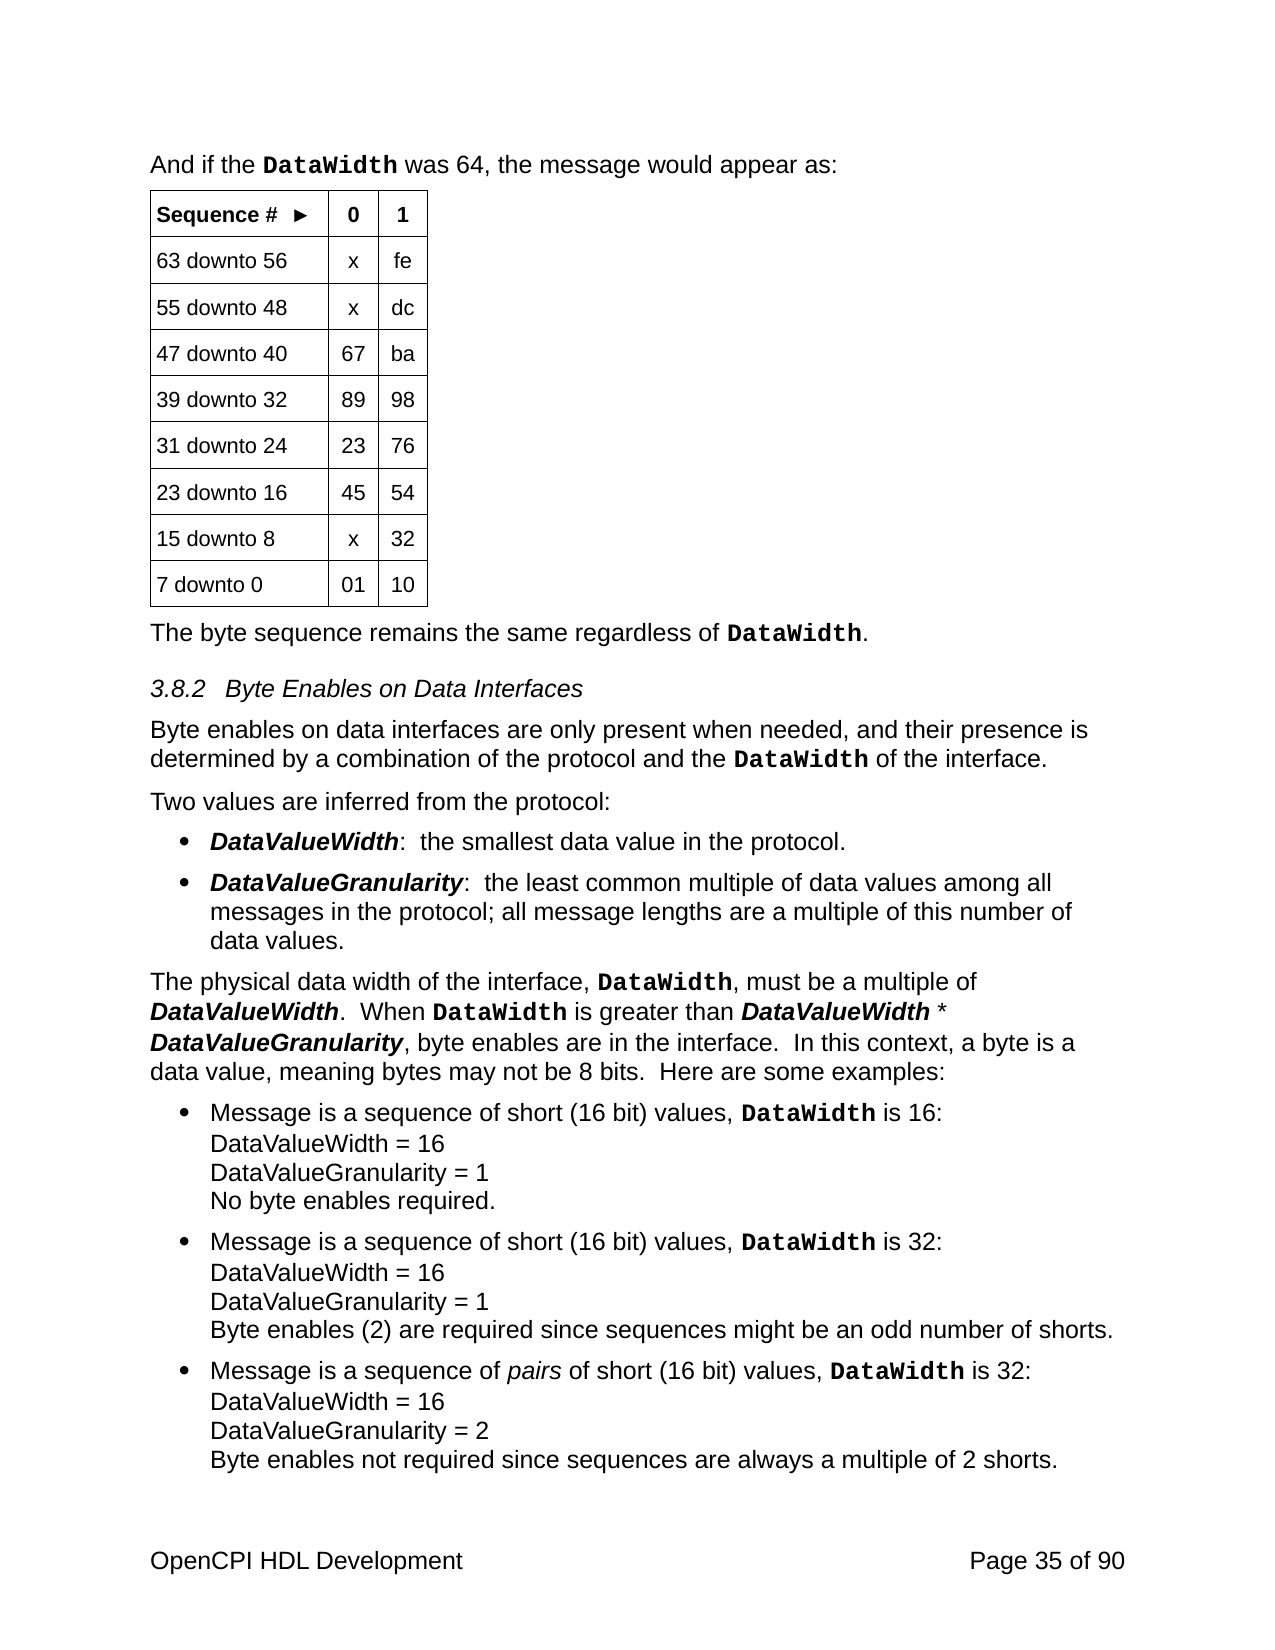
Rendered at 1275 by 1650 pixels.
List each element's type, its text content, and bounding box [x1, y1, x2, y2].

table_header Sequence # ► [151, 191, 328, 236]
table_cell 10 [379, 561, 427, 606]
table_cell 39 downto 32 [151, 376, 328, 421]
table_cell x [329, 237, 378, 282]
table_cell 31 downto 24 [151, 422, 328, 467]
list DataValueGranularity: the least common multiple of data values among all messages in the protocol; all message lengths are a multiple of this number of data values. [180, 868, 1125, 954]
text Byte enables on data interfaces are only present when needed, and their presence is determined by a combination of the protocol and the DataWidth of the interface. [150, 715, 1125, 774]
table_cell 98 [379, 376, 427, 421]
table_cell fe [379, 237, 427, 282]
table_cell 01 [329, 561, 378, 606]
table_cell x [329, 515, 378, 560]
table_cell 55 downto 48 [151, 284, 328, 329]
text The byte sequence remains the same regardless of DataWidth. [150, 618, 1125, 649]
list Message is a sequence of short (16 bit) values, DataWidth is 16: DataValueWidth = 16 DataValueGranularity = 1 No byte enables required. [180, 1098, 1125, 1215]
table_cell 7 downto 0 [151, 561, 328, 606]
table_cell 63 downto 56 [151, 237, 328, 282]
table_cell 67 [329, 330, 378, 375]
table_cell 76 [379, 422, 427, 467]
table_cell 15 downto 8 [151, 515, 328, 560]
table_cell 32 [379, 515, 427, 560]
table_cell 23 downto 16 [151, 469, 328, 514]
table_cell dc [379, 284, 427, 329]
text The physical data width of the interface, DataWidth, must be a multiple of DataValueWidth. When DataWidth is greater than DataValueWidth * DataValueGranularity, byte enables are in the interface. In this context, a byte is a data value, meaning bytes may not be 8 bits. Here are some examples: [150, 966, 1125, 1086]
table_header 0 [329, 191, 378, 236]
table_cell x [329, 284, 378, 329]
table_cell 47 downto 40 [151, 330, 328, 375]
table_cell 45 [329, 469, 378, 514]
list Message is a sequence of short (16 bit) values, DataWidth is 32: DataValueWidth = 16 DataValueGranularity = 1 Byte enables (2) are required since sequences might be an odd number of shorts. [180, 1227, 1125, 1344]
table_cell 89 [329, 376, 378, 421]
table_cell 54 [379, 469, 427, 514]
text And if the DataWidth was 64, the message would appear as: [150, 150, 1125, 181]
table_cell ba [379, 330, 427, 375]
table_cell 23 [329, 422, 378, 467]
text Two values are inferred from the protocol: [150, 787, 1125, 815]
table_header 1 [379, 191, 427, 236]
list Message is a sequence of pairs of short (16 bit) values, DataWidth is 32: DataValueWidth = 16 DataValueGranularity = 2 Byte enables not required since sequences are always a multiple of 2 shorts. [180, 1356, 1125, 1473]
subtitle Byte Enables on Data Interfaces [150, 674, 1125, 703]
list DataValueWidth: the smallest data value in the protocol. [180, 827, 1125, 856]
